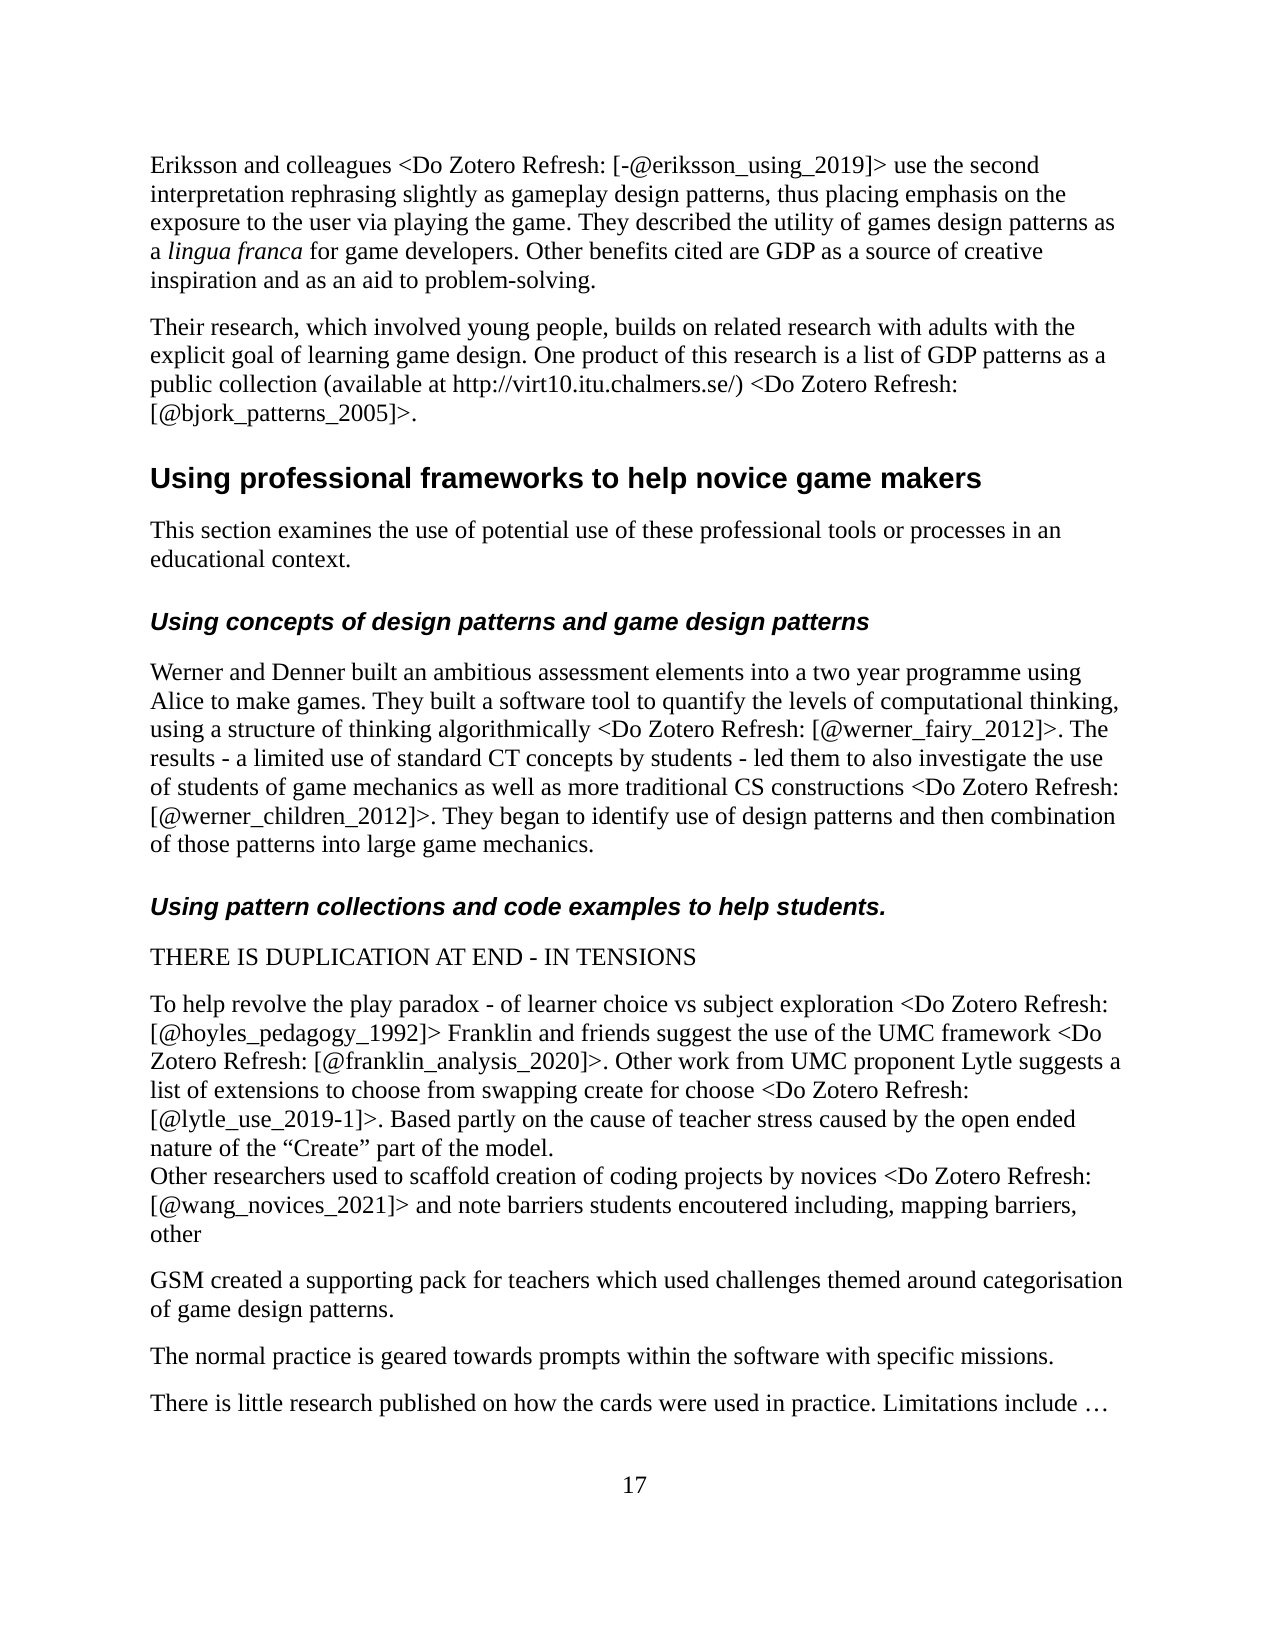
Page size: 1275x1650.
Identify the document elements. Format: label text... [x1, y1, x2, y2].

text Their research, which involved young people, builds on related research with adults with the explicit goal of learning game design. One product of this research is a list of GDP patterns as a public collection (available at http://virt10.itu.chalmers.se/) <Do Zotero Refresh: [@bjork_patterns_2005]>. [150, 312, 1125, 427]
subtitle Using pattern collections and code examples to help students. [150, 892, 1125, 921]
text THERE IS DUPLICATION AT END - IN TENSIONS [150, 942, 1125, 971]
subtitle Using professional frameworks to help novice game makers [150, 461, 1125, 494]
text GSM created a supporting pack for teachers which used challenges themed around categorisation of game design patterns. [150, 1266, 1125, 1323]
text This section examines the use of potential use of these professional tools or processes in an educational context. [150, 516, 1125, 573]
text The normal practice is geared towards prompts within the software with specific missions. [150, 1341, 1125, 1370]
text Werner and Denner built an ambitious assessment elements into a two year programme using Alice to make games. They built a software tool to quantify the levels of computational thinking, using a structure of thinking algorithmically <Do Zotero Refresh: [@werner_fairy_2012]>. The results - a limited use of standard CT concepts by students - led them to also investigate the use of students of game mechanics as well as more traditional CS constructions <Do Zotero Refresh: [@werner_children_2012]>. They began to identify use of design patterns and then combination of those patterns into large game mechanics. [150, 657, 1125, 858]
text To help revolve the play paradox - of learner choice vs subject exploration <Do Zotero Refresh: [@hoyles_pedagogy_1992]> Franklin and friends suggest the use of the UMC framework <Do Zotero Refresh: [@franklin_analysis_2020]>. Other work from UMC proponent Lytle suggests a list of extensions to choose from swapping create for choose <Do Zotero Refresh: [@lytle_use_2019-1]>. Based partly on the cause of teacher stress caused by the open ended nature of the “Create” part of the model. Other researchers used to scaffold creation of coding projects by novices <Do Zotero Refresh: [@wang_novices_2021]> and note barriers students encoutered including, mapping barriers, other [150, 989, 1125, 1248]
text There is little research published on how the cards were used in practice. Limitations include … [150, 1388, 1125, 1416]
text Eriksson and colleagues <Do Zotero Refresh: [-@eriksson_using_2019]> use the second interpretation rephrasing slightly as gameplay design patterns, thus placing emphasis on the exposure to the user via playing the game. They described the utility of games design patterns as a lingua franca for game developers. Other benefits cited are GDP as a source of creative inspiration and as an aid to problem-solving. [150, 150, 1125, 294]
subtitle Using concepts of design patterns and game design patterns [150, 607, 1125, 636]
